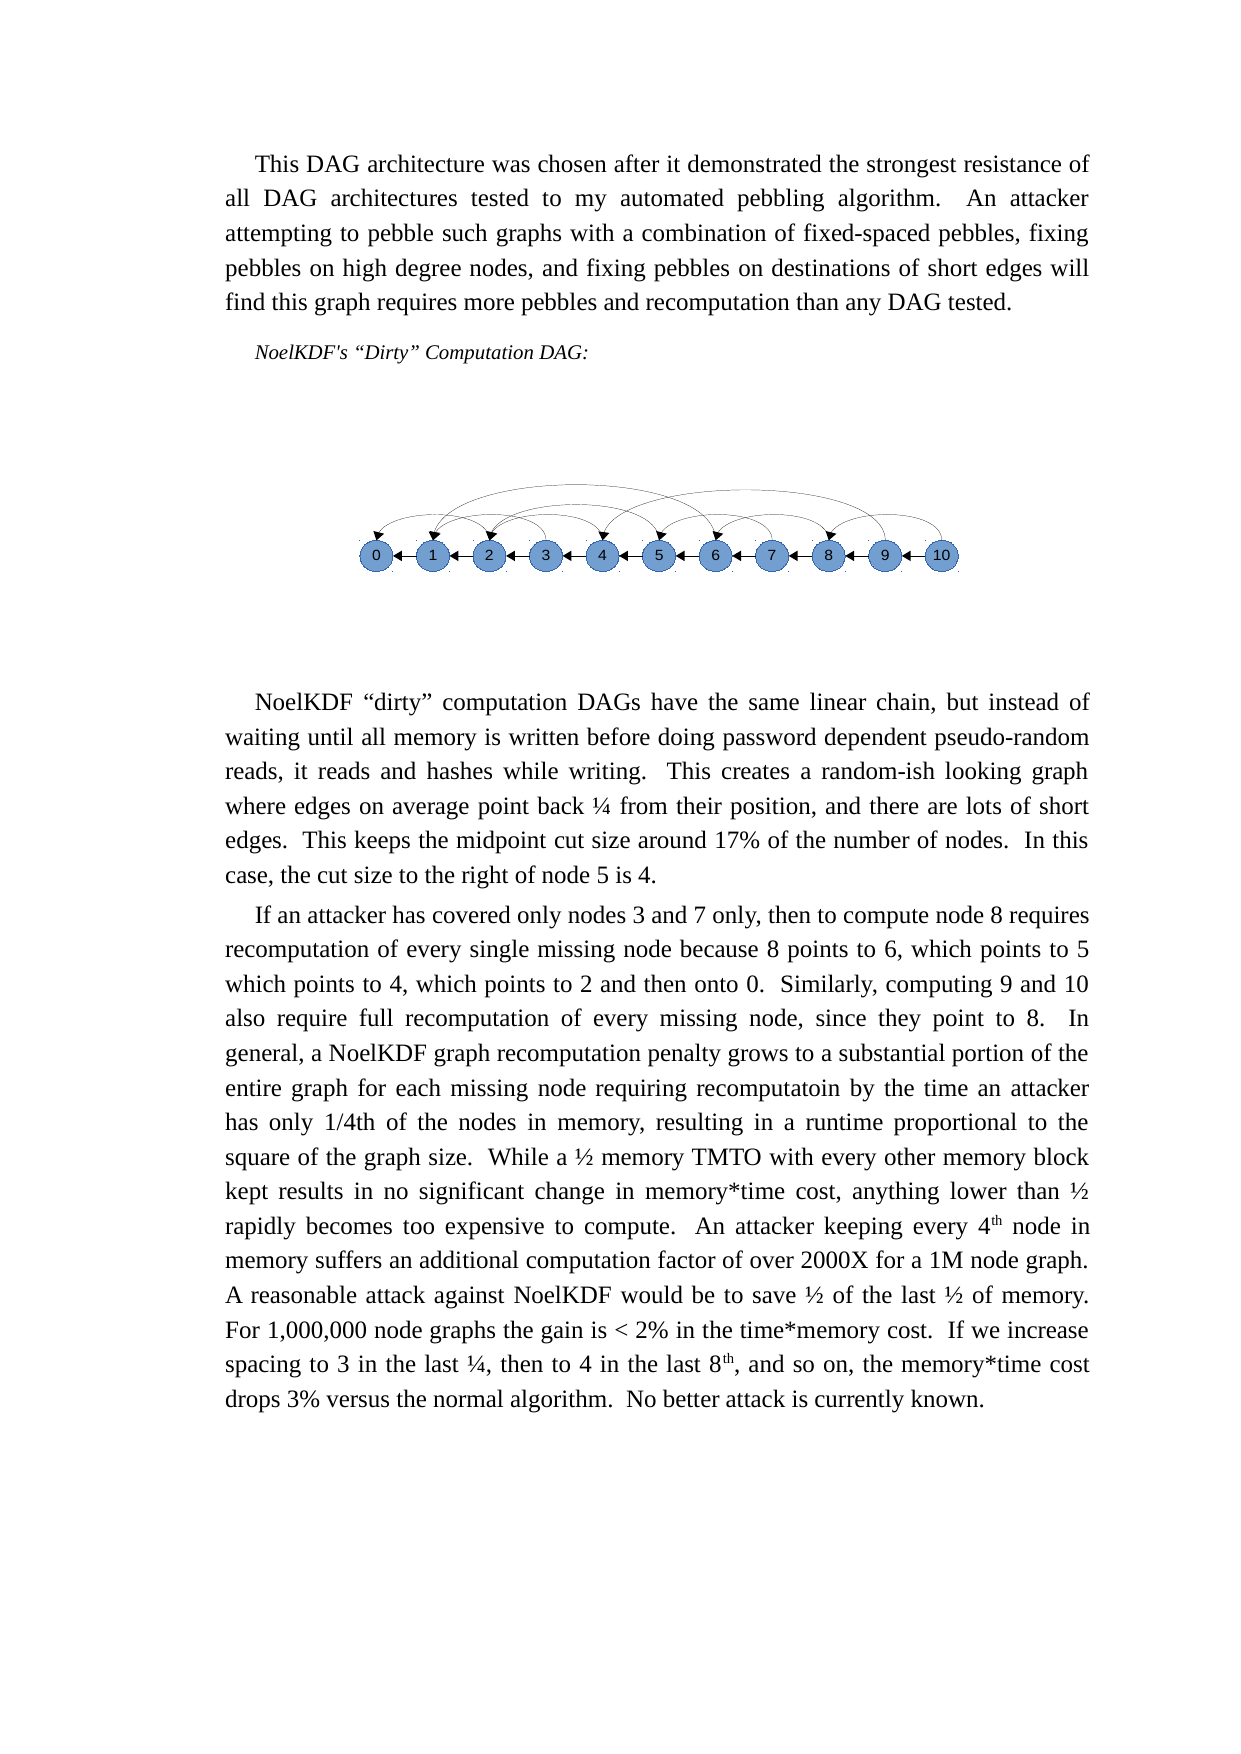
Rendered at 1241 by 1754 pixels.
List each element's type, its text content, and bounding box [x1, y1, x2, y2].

text NoelKDF “dirty” computation DAGs have the same linear chain, but instead of waiting until all memory is written before doing password dependent pseudo-random reads, it reads and hashes while writing. This creates a random-ish looking graph where edges on average point back ¼ from their position, and there are lots of short edges. This keeps the midpoint cut size around 17% of the number of nodes. In this case, the cut size to the right of node 5 is 4. [225, 688, 1090, 889]
text If an attacker has covered only nodes 3 and 7 only, then to compute node 8 requires recomputation of every single missing node because 8 points to 6, which points to 5 which points to 4, which points to 2 and then onto 0. Similarly, computing 9 and 10 also require full recomputation of every missing node, since they point to 8. In general, a NoelKDF graph recomputation penalty grows to a substantial portion of the entire graph for each missing node requiring recomputatoin by the time an attacker has only 1/4th of the nodes in memory, resulting in a runtime proportional to the square of the graph size. While a ½ memory TMTO with every other memory block kept results in no significant change in memory*time cost, anything lower than ½ rapidly becomes too expensive to compute. An attacker keeping every 4th node in memory suffers an additional computation factor of over 2000X for a 1M node graph. A reasonable attack against NoelKDF would be to save ½ of the last ½ of memory. For 1,000,000 node graphs the gain is < 2% in the time*memory cost. If we increase spacing to 3 in the last ¼, then to 4 in the last 8th, and so on, the memory*time cost drops 3% versus the normal algorithm. No better attack is currently known. [225, 901, 1090, 1413]
text NoelKDF's “Dirty” Computation DAG: [254, 341, 1082, 363]
text This DAG architecture was chosen after it demonstrated the strongest resistance of all DAG architectures tested to my automated pebbling algorithm. An attacker attempting to pebble such graphs with a combination of fixed-spaced pebbles, fixing pebbles on high degree nodes, and fixing pebbles on destinations of short edges will find this graph requires more pebbles and recomputation than any DAG tested. [225, 150, 1090, 316]
